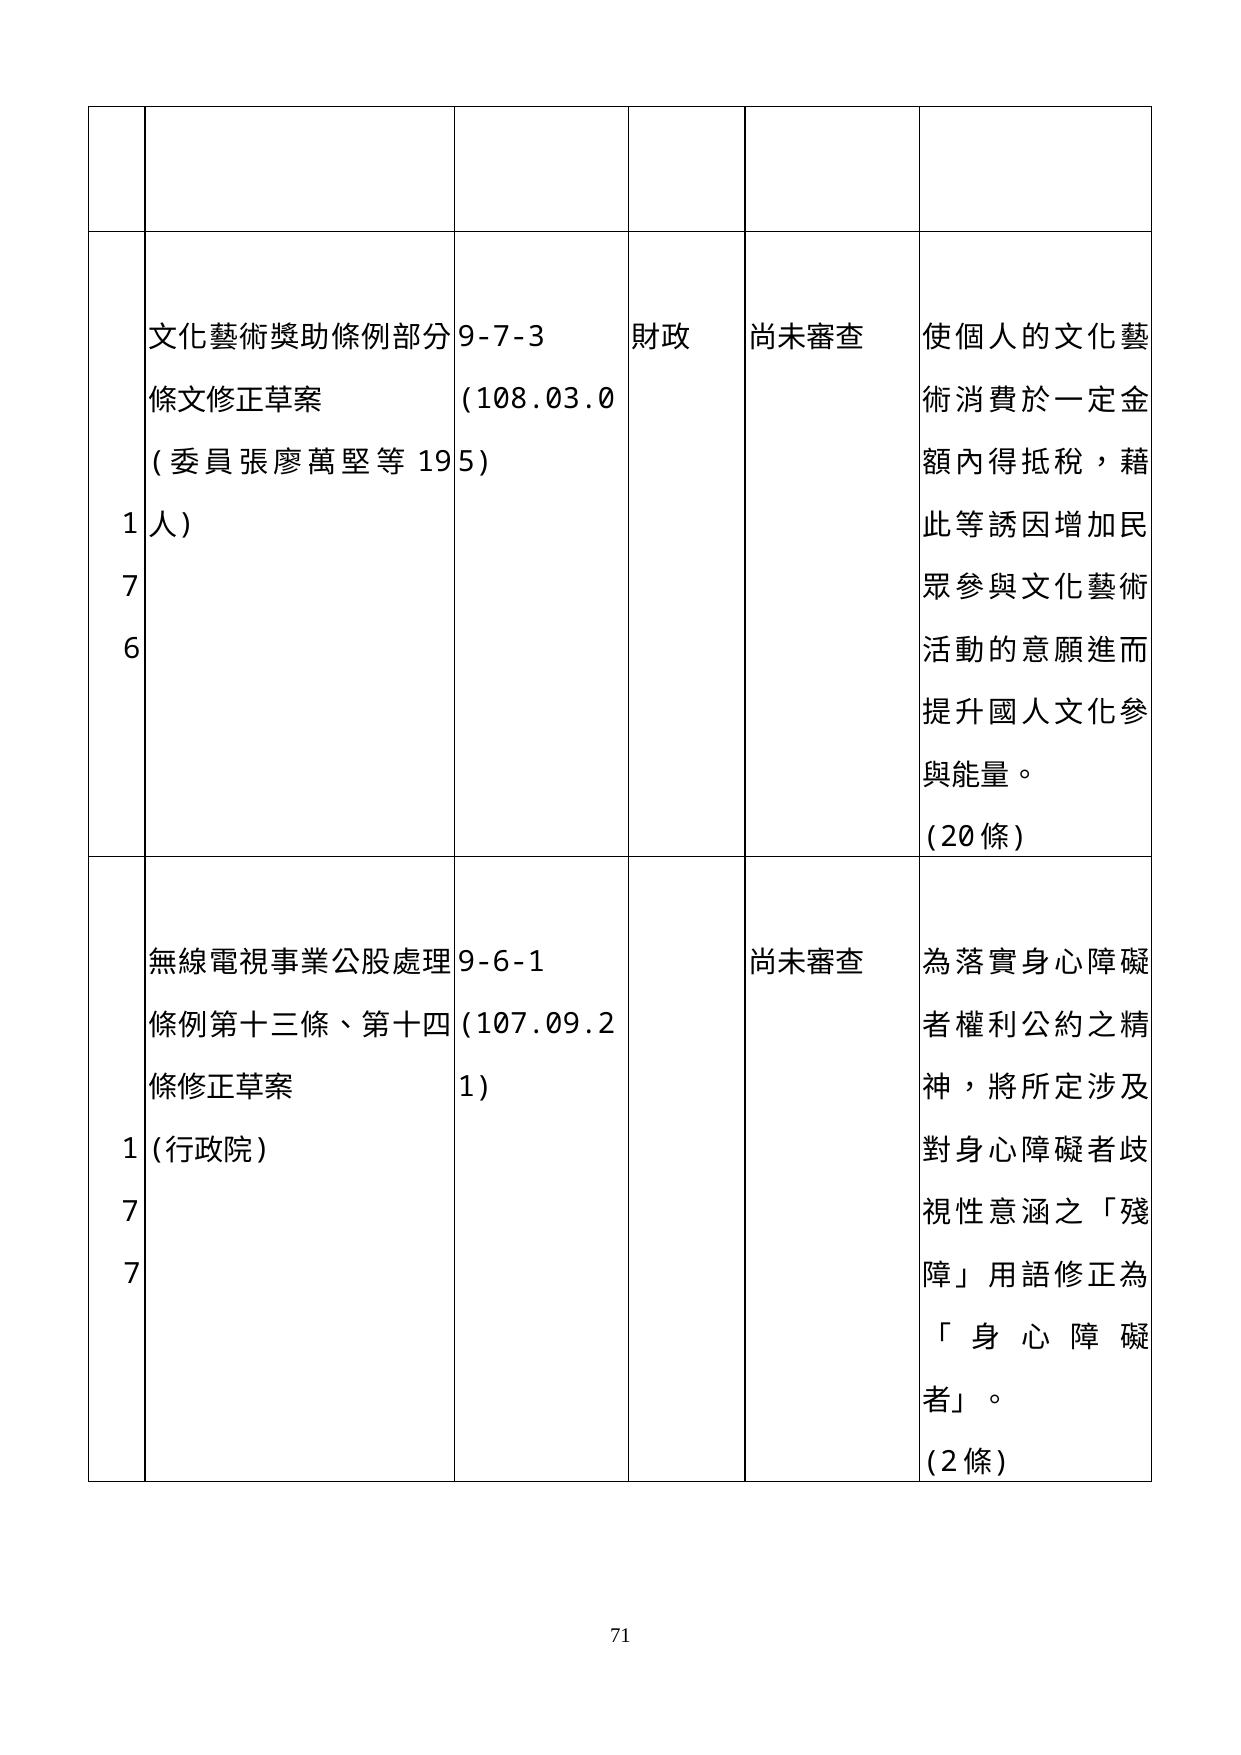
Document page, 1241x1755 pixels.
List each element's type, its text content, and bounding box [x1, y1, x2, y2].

table_cell 無線電視事業公股處理條例第十三條、第十四條修正草案 (行政院) [146, 857, 454, 1481]
table_cell [89, 232, 144, 856]
table_cell [89, 857, 144, 1481]
table_cell 文化藝術獎助條例部分條文修正草案 (委員張廖萬堅等19人) [146, 232, 454, 856]
table_cell [629, 857, 744, 1481]
table_cell [920, 107, 1151, 231]
table_cell [746, 107, 919, 231]
table_cell [629, 107, 744, 231]
table_cell 使個人的文化藝術消費於一定金額內得抵稅，藉此等誘因增加民眾參與文化藝術活動的意願進而提升國人文化參與能量。 (20條) [920, 232, 1151, 856]
table_cell 財政 [629, 232, 744, 856]
table_cell 9-7-3 (108.03.05) [455, 232, 628, 856]
table_cell 9-6-1 (107.09.21) [455, 857, 628, 1481]
table_cell 尚未審查 [746, 232, 919, 856]
table_cell 尚未審查 [746, 857, 919, 1481]
table_cell [146, 107, 454, 231]
table_cell [455, 107, 628, 231]
table_cell 為落實身心障礙者權利公約之精神，將所定涉及對身心障礙者歧視性意涵之「殘障」用語修正為「身心障礙者」。 (2條) [920, 857, 1151, 1481]
table_cell [89, 107, 144, 231]
